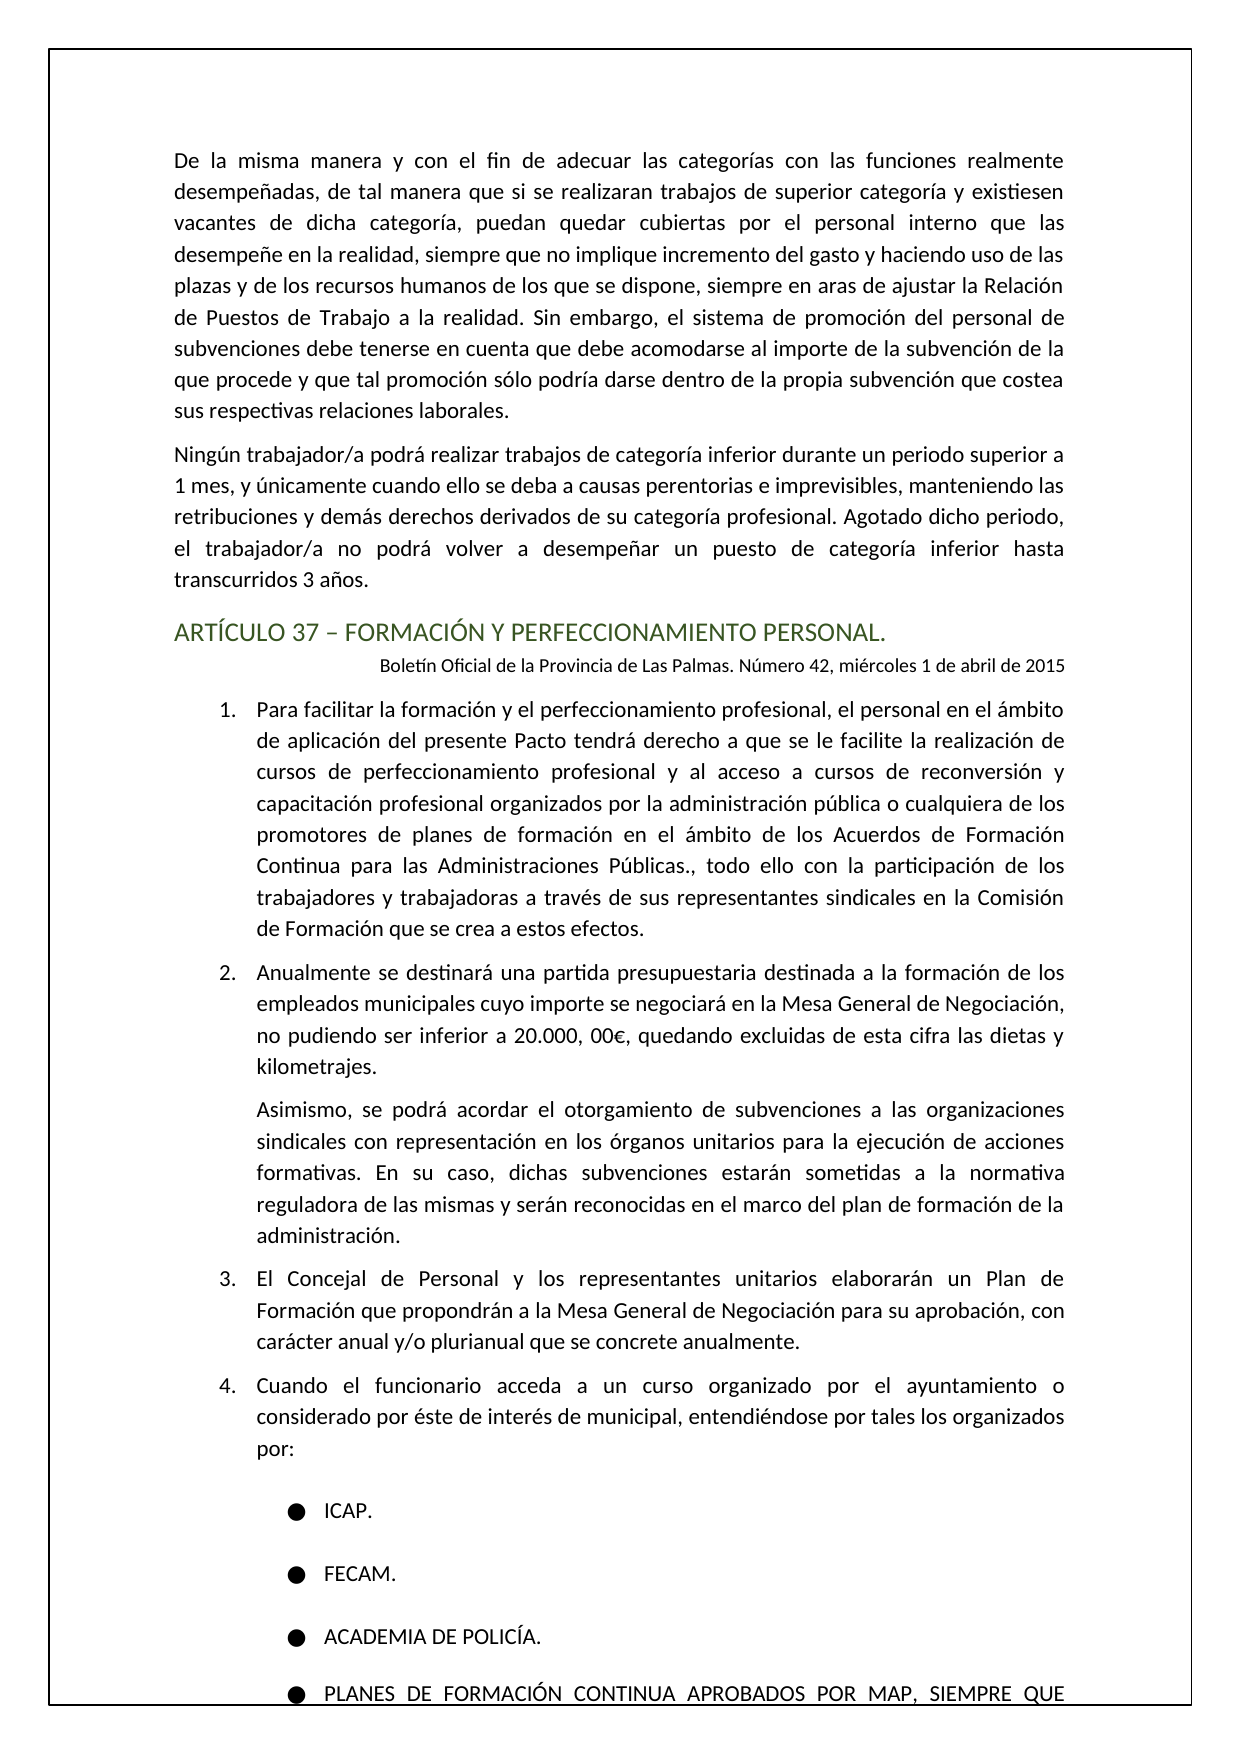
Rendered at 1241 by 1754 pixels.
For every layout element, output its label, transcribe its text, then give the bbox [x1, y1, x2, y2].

list FECAM. [286, 1545, 1066, 1591]
text ARTÍCULO 37 – FORMACIÓN Y PERFECCIONAMIENTO PERSONAL. [174, 615, 1066, 648]
list Cuando el funcionario acceda a un curso organizado por el ayuntamiento o considerado por éste de interés de municipal, entendiéndose por tales los organizados por: [219, 1371, 1066, 1462]
list El Concejal de Personal y los representantes unitarios elaborarán un Plan de Formación que propondrán a la Mesa General de Negociación para su aprobación, con carácter anual y/o plurianual que se concrete anualmente. [219, 1264, 1066, 1355]
list Anualmente se destinará una partida presupuestaria destinada a la formación de los empleados municipales cuyo importe se negociará en la Mesa General de Negociación, no pudiendo ser inferior a 20.000, 00€, quedando excluidas de esta cifra las dietas y kilometrajes. [219, 958, 1066, 1080]
list Para facilitar la formación y el perfeccionamiento profesional, el personal en el ámbito de aplicación del presente Pacto tendrá derecho a que se le facilite la realización de cursos de perfeccionamiento profesional y al acceso a cursos de reconversión y capacitación profesional organizados por la administración pública o cualquiera de los promotores de planes de formación en el ámbito de los Acuerdos de Formación Continua para las Administraciones Públicas., todo ello con la participación de los trabajadores y trabajadoras a través de sus representantes sindicales en la Comisión de Formación que se crea a estos efectos. [219, 695, 1066, 942]
text Ningún trabajador/a podrá realizar trabajos de categoría inferior durante un periodo superior a 1 mes, y únicamente cuando ello se deba a causas perentorias e imprevisibles, manteniendo las retribuciones y demás derechos derivados de su categoría profesional. Agotado dicho periodo, el trabajador/a no podrá volver a desempeñar un puesto de categoría inferior hasta transcurridos 3 años. [174, 440, 1066, 593]
list ACADEMIA DE POLICÍA. [286, 1608, 1066, 1654]
text Asimismo, se podrá acordar el otorgamiento de subvenciones a las organizaciones sindicales con representación en los órganos unitarios para la ejecución de acciones formativas. En su caso, dichas subvenciones estarán sometidas a la normativa reguladora de las mismas y serán reconocidas en el marco del plan de formación de la administración. [256, 1096, 1066, 1249]
list PLANES DE FORMACIÓN CONTINUA APROBADOS POR MAP, SIEMPRE QUE [286, 1668, 1066, 1715]
text De la misma manera y con el fin de adecuar las categorías con las funciones realmente desempeñadas, de tal manera que si se realizaran trabajos de superior categoría y existiesen vacantes de dicha categoría, puedan quedar cubiertas por el personal interno que las desempeñe en la realidad, siempre que no implique incremento del gasto y haciendo uso de las plazas y de los recursos humanos de los que se dispone, siempre en aras de ajustar la Relación de Puestos de Trabajo a la realidad. Sin embargo, el sistema de promoción del personal de subvenciones debe tenerse en cuenta que debe acomodarse al importe de la subvención de la que procede y que tal promoción sólo podría darse dentro de la propia subvención que costea sus respectivas relaciones laborales. [174, 146, 1066, 425]
list ICAP. [286, 1482, 1066, 1528]
text Boletín Oficial de la Provincia de Las Palmas. Número 42, miércoles 1 de abril de 2015 [54, 658, 1066, 676]
